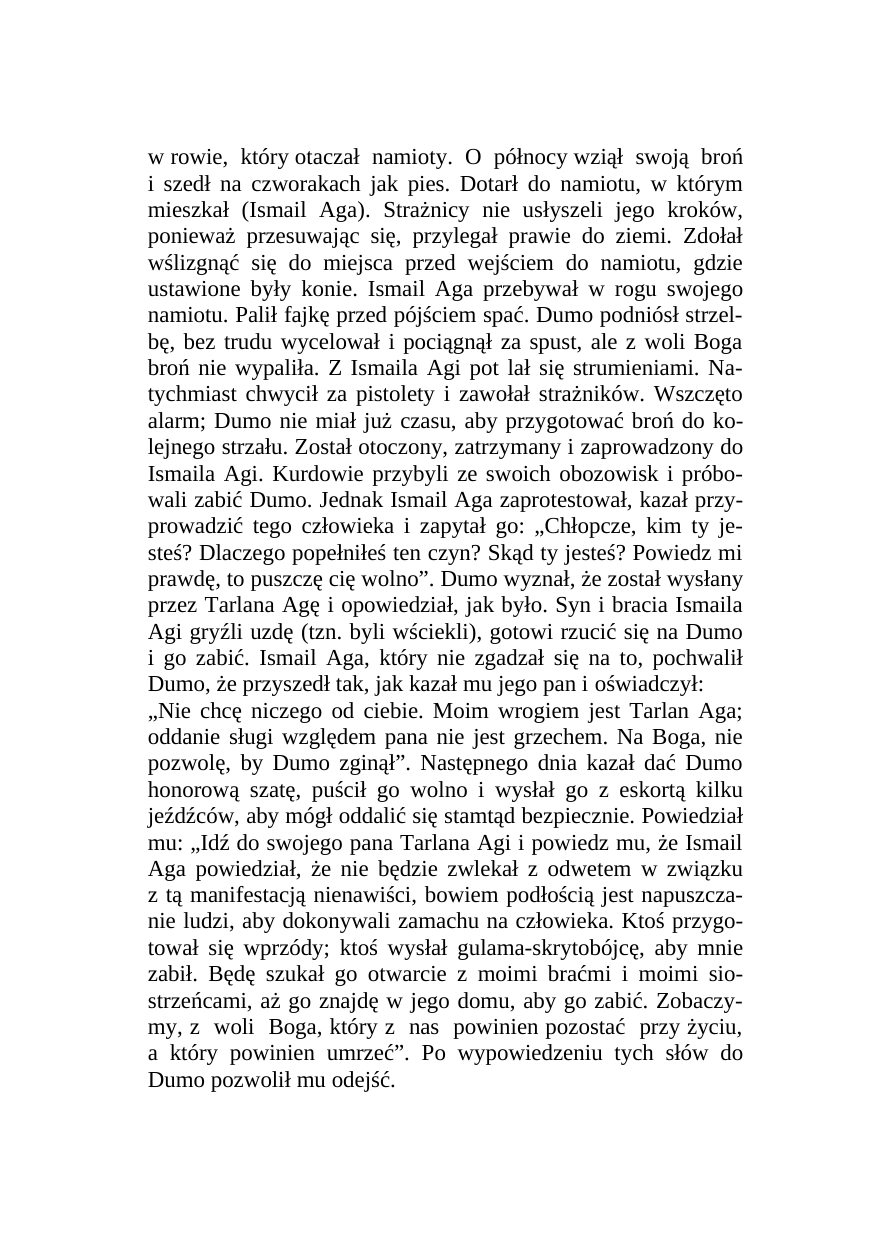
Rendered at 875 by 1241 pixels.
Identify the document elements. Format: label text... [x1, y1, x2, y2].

text w rowie, który otaczał namioty. O północy wziął swoją broń i szedł na czworakach jak pies. Dotarł do namiotu, w którym mieszkał (Ismail Aga). Strażnicy nie usłyszeli jego kroków, ponieważ przesuwając się, przylegał prawie do ziemi. Zdołał wślizgnąć się do miejsca przed wejściem do namiotu, gdzie ustawione były konie. Ismail Aga przebywał w rogu swojego namiotu. Palił fajkę przed pójściem spać. Dumo podniósł strzel- bę, bez trudu wycelował i pociągnął za spust, ale z woli Boga broń nie wypaliła. Z Ismaila Agi pot lał się strumieniami. Na- tychmiast chwycił za pistolety i zawołał strażników. Wszczęto alarm; Dumo nie miał już czasu, aby przygotować broń do ko- lejnego strzału. Został otoczony, zatrzymany i zaprowadzony do Ismaila Agi. Kurdowie przybyli ze swoich obozowisk i próbo- wali zabić Dumo. Jednak Ismail Aga zaprotestował, kazał przy- prowadzić tego człowieka i zapytał go: „Chłopcze, kim ty je- steś? Dlaczego popełniłeś ten czyn? Skąd ty jesteś? Powiedz mi prawdę, to puszczę cię wolno”. Dumo wyznał, że został wysłany przez Tarlana Agę i opowiedział, jak było. Syn i bracia Ismaila Agi gryźli uzdę (tzn. byli wściekli), gotowi rzucić się na Dumo i go zabić. Ismail Aga, który nie zgadzał się na to, pochwalił Dumo, że przyszedł tak, jak kazał mu jego pan i oświadczył: [148, 143, 744, 697]
text „Nie chcę niczego od ciebie. Moim wrogiem jest Tarlan Aga; oddanie sługi względem pana nie jest grzechem. Na Boga, nie pozwolę, by Dumo zginął”. Następnego dnia kazał dać Dumo honorową szatę, puścił go wolno i wysłał go z eskortą kilku jeźdźców, aby mógł oddalić się stamtąd bezpiecznie. Powiedział mu: „Idź do swojego pana Tarlana Agi i powiedz mu, że Ismail Aga powiedział, że nie będzie zwlekał z odwetem w związku z tą manifestacją nienawiści, bowiem podłością jest napuszcza- nie ludzi, aby dokonywali zamachu na człowieka. Ktoś przygo- tował się wprzódy; ktoś wysłał gulama-skrytobójcę, aby mnie zabił. Będę szukał go otwarcie z moimi braćmi i moimi sio- strzeńcami, aż go znajdę w jego domu, aby go zabić. Zobaczy- my, z woli Boga, który z nas powinien pozostać przy życiu, a który powinien umrzeć”. Po wypowiedzeniu tych słów do Dumo pozwolił mu odejść. [148, 697, 744, 1092]
